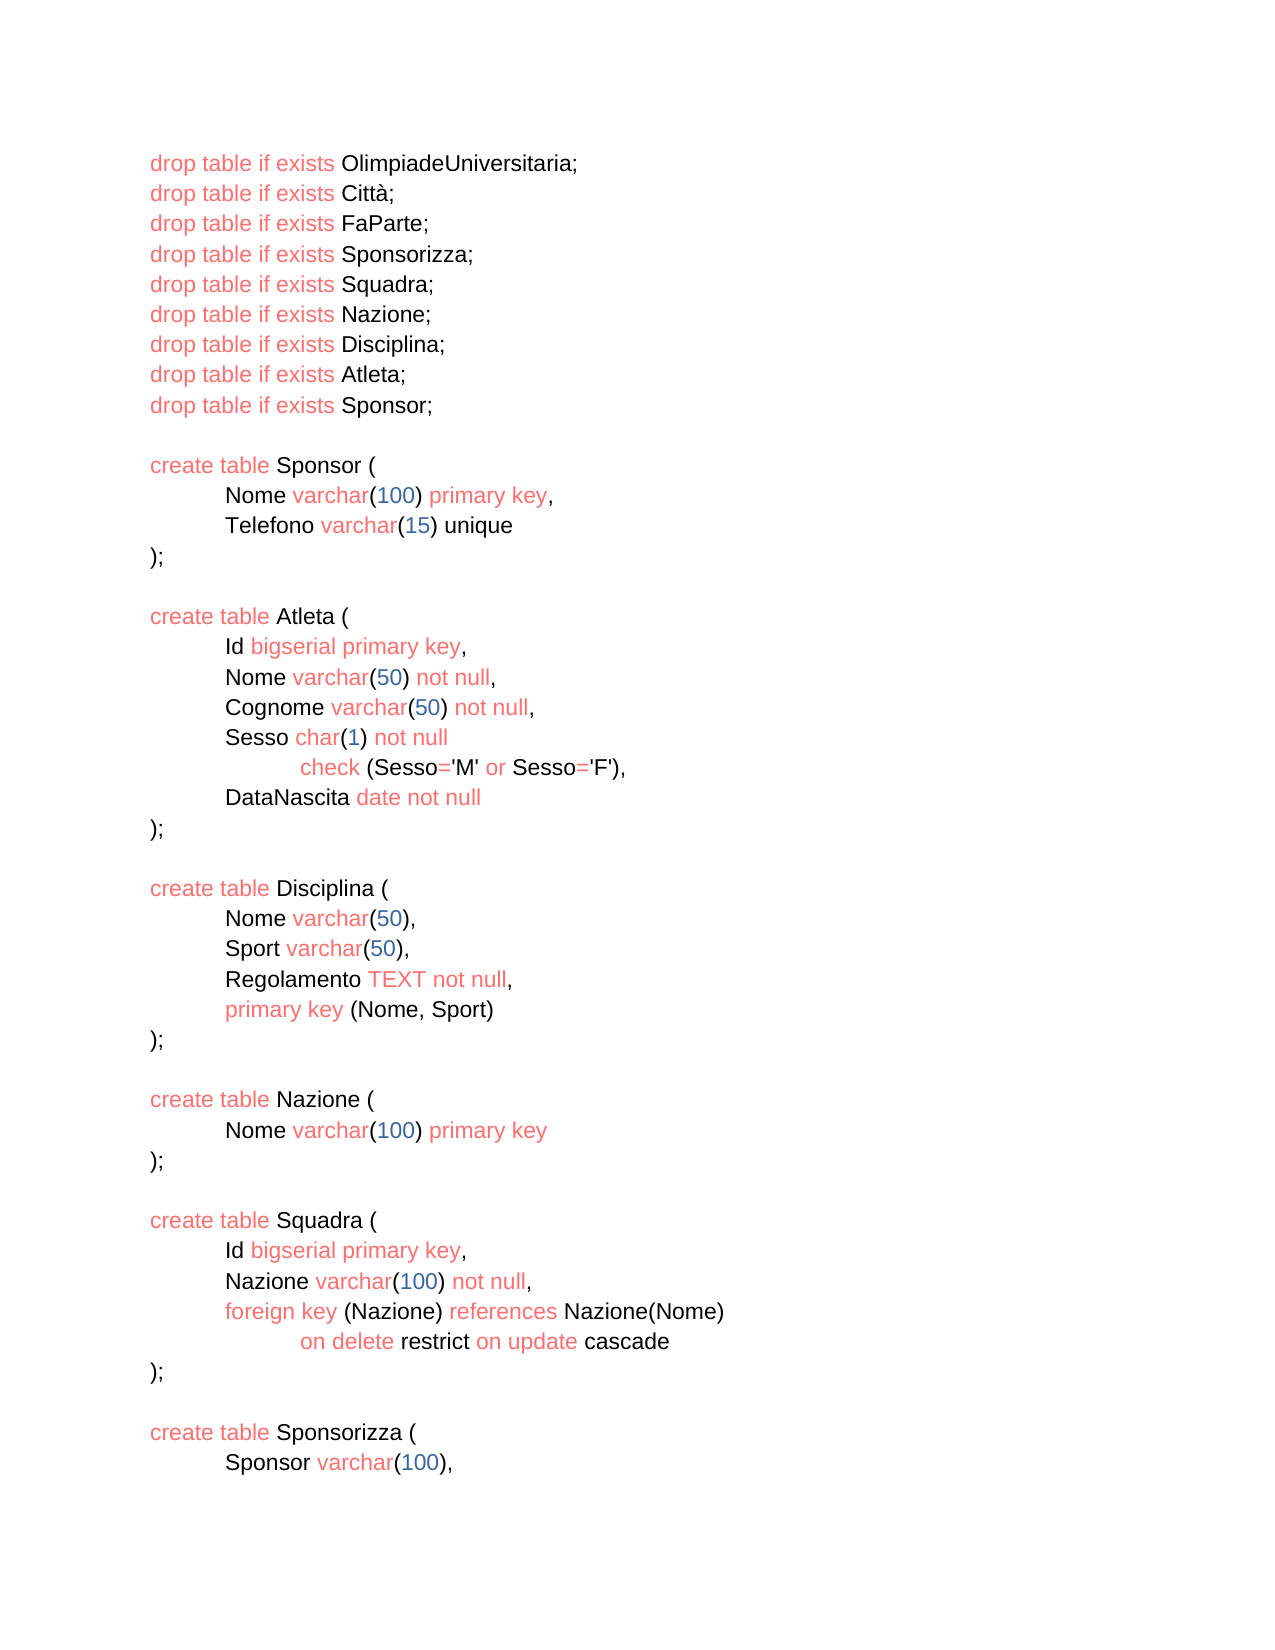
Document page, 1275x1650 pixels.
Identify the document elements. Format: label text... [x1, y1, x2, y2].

text drop table if exists OlimpiadeUniversitaria; drop table if exists Città; drop table if exists FaParte; drop table if exists Sponsorizza; drop table if exists Squadra; drop table if exists Nazione; drop table if exists Disciplina; drop table if exists Atleta; drop table if exists Sponsor; create table Sponsor ( Nome varchar(100) primary key, Telefono varchar(15) unique ); create table Atleta ( Id bigserial primary key, Nome varchar(50) not null, Cognome varchar(50) not null, Sesso char(1) not null check (Sesso='M' or Sesso='F'), DataNascita date not null ); create table Disciplina ( Nome varchar(50), Sport varchar(50), Regolamento TEXT not null, primary key (Nome, Sport) ); create table Nazione ( Nome varchar(100) primary key ); create table Squadra ( Id bigserial primary key, Nazione varchar(100) not null, foreign key (Nazione) references Nazione(Nome) on delete restrict on update cascade ); create table Sponsorizza ( Sponsor varchar(100), [150, 150, 1125, 1475]
